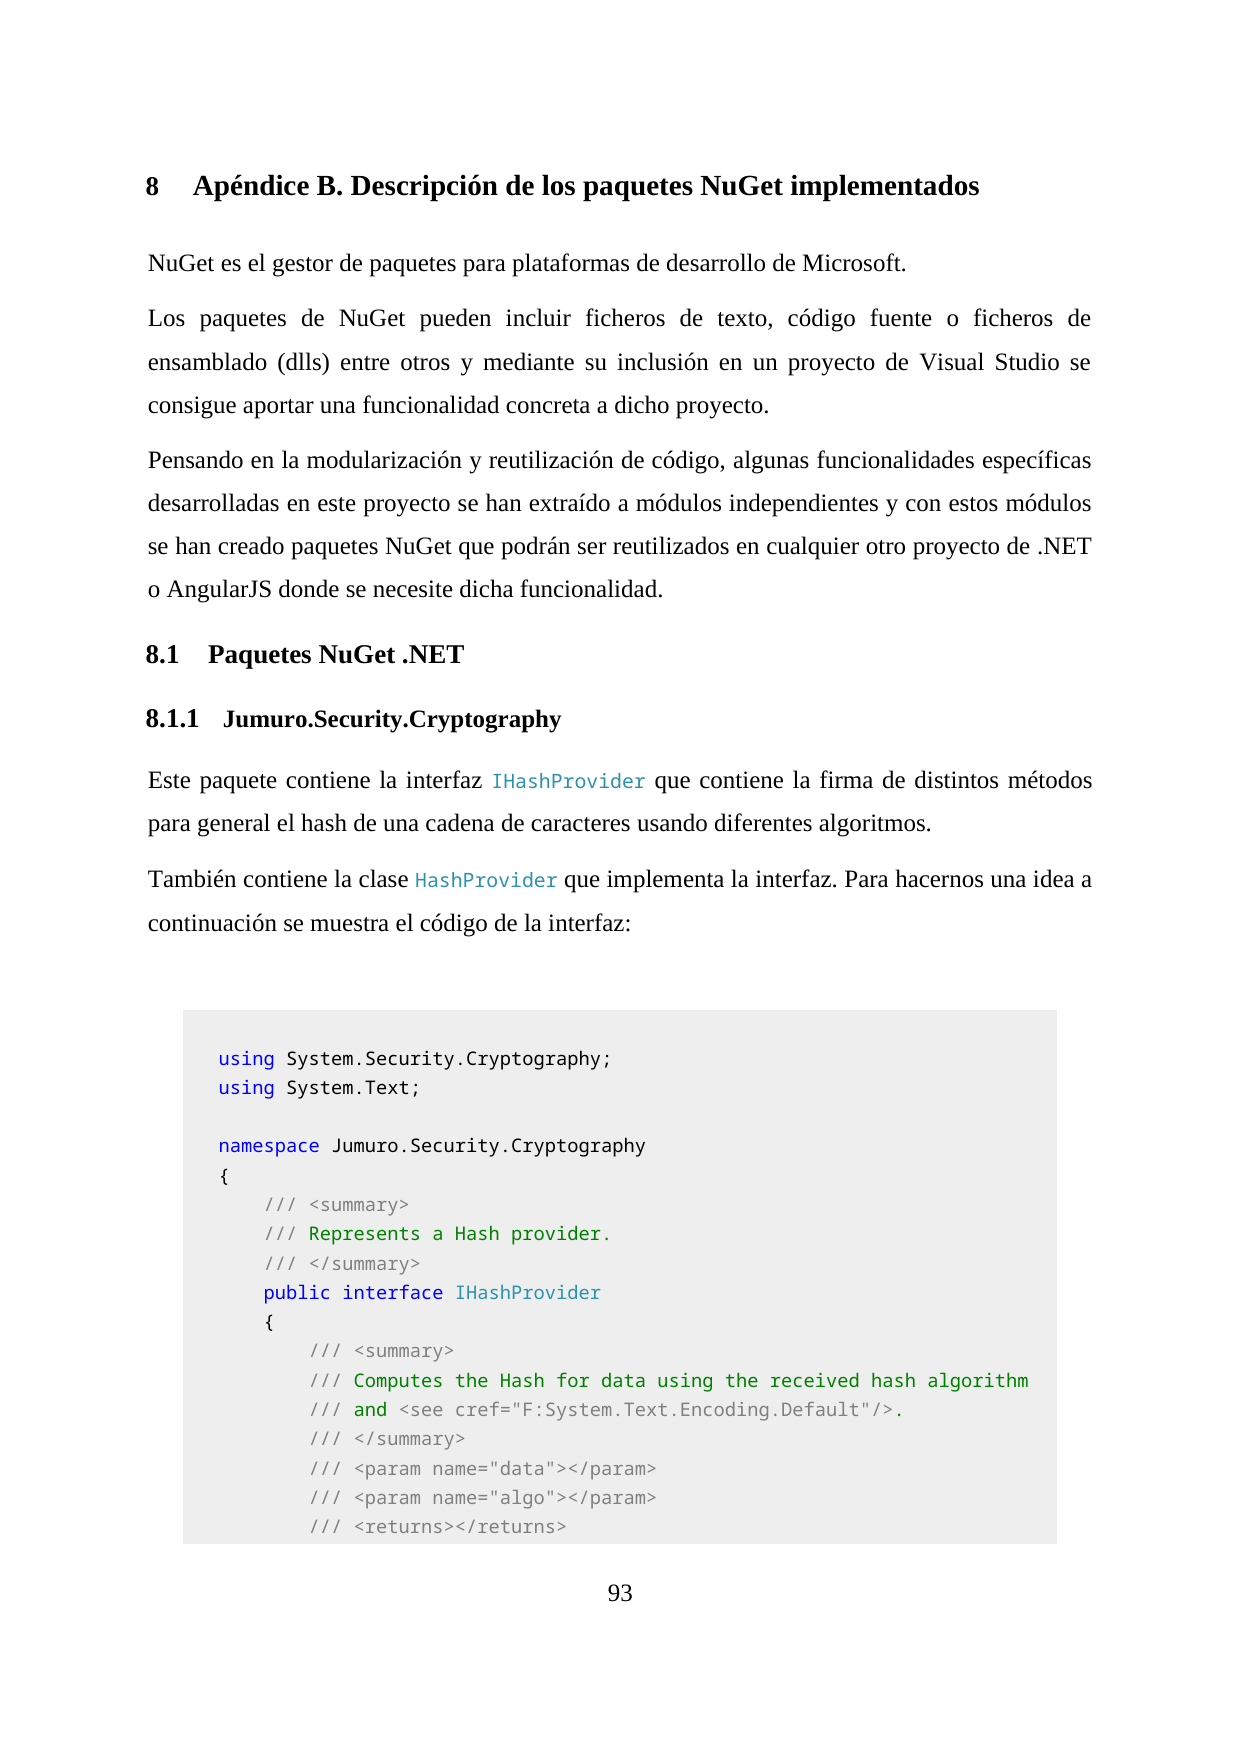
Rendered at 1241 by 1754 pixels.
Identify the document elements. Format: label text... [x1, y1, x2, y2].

table_header using System.Security.Cryptography; using System.Text; namespace Jumuro.Security.Cryptography { /// <summary> /// Represents a Hash provider. /// </summary> public interface IHashProvider { /// <summary> /// Computes the Hash for data using the received hash algorithm /// and <see cref="F:System.Text.Encoding.Default"/>. /// </summary> /// <param name="data"></param> /// <param name="algo"></param> /// <returns></returns> [183, 1010, 1057, 1544]
text También contiene la clase HashProvider que implementa la interfaz. Para hacernos una idea a continuación se muestra el código de la interfaz: [148, 864, 1093, 936]
subtitle Paquetes NuGet .NET [139, 638, 1093, 670]
text Este paquete contiene la interfaz IHashProvider que contiene la firma de distintos métodos para general el hash de una cadena de caracteres usando diferentes algoritmos. [148, 765, 1093, 837]
text NuGet es el gestor de paquetes para plataformas de desarrollo de Microsoft. [148, 248, 1093, 277]
subtitle Apéndice B. Descripción de los paquetes NuGet implementados [139, 168, 1093, 202]
text Pensando en la modularización y reutilización de código, algunas funcionalidades específicas desarrolladas en este proyecto se han extraído a módulos independientes y con estos módulos se han creado paquetes NuGet que podrán ser reutilizados en cualquier otro proyecto de .NET o AngularJS donde se necesite dicha funcionalidad. [148, 445, 1093, 603]
subtitle Jumuro.Security.Cryptography [139, 702, 1093, 733]
text Los paquetes de NuGet pueden incluir ficheros de texto, código fuente o ficheros de ensamblado (dlls) entre otros y mediante su inclusión en un proyecto de Visual Studio se consigue aportar una funcionalidad concreta a dicho proyecto. [148, 303, 1093, 418]
